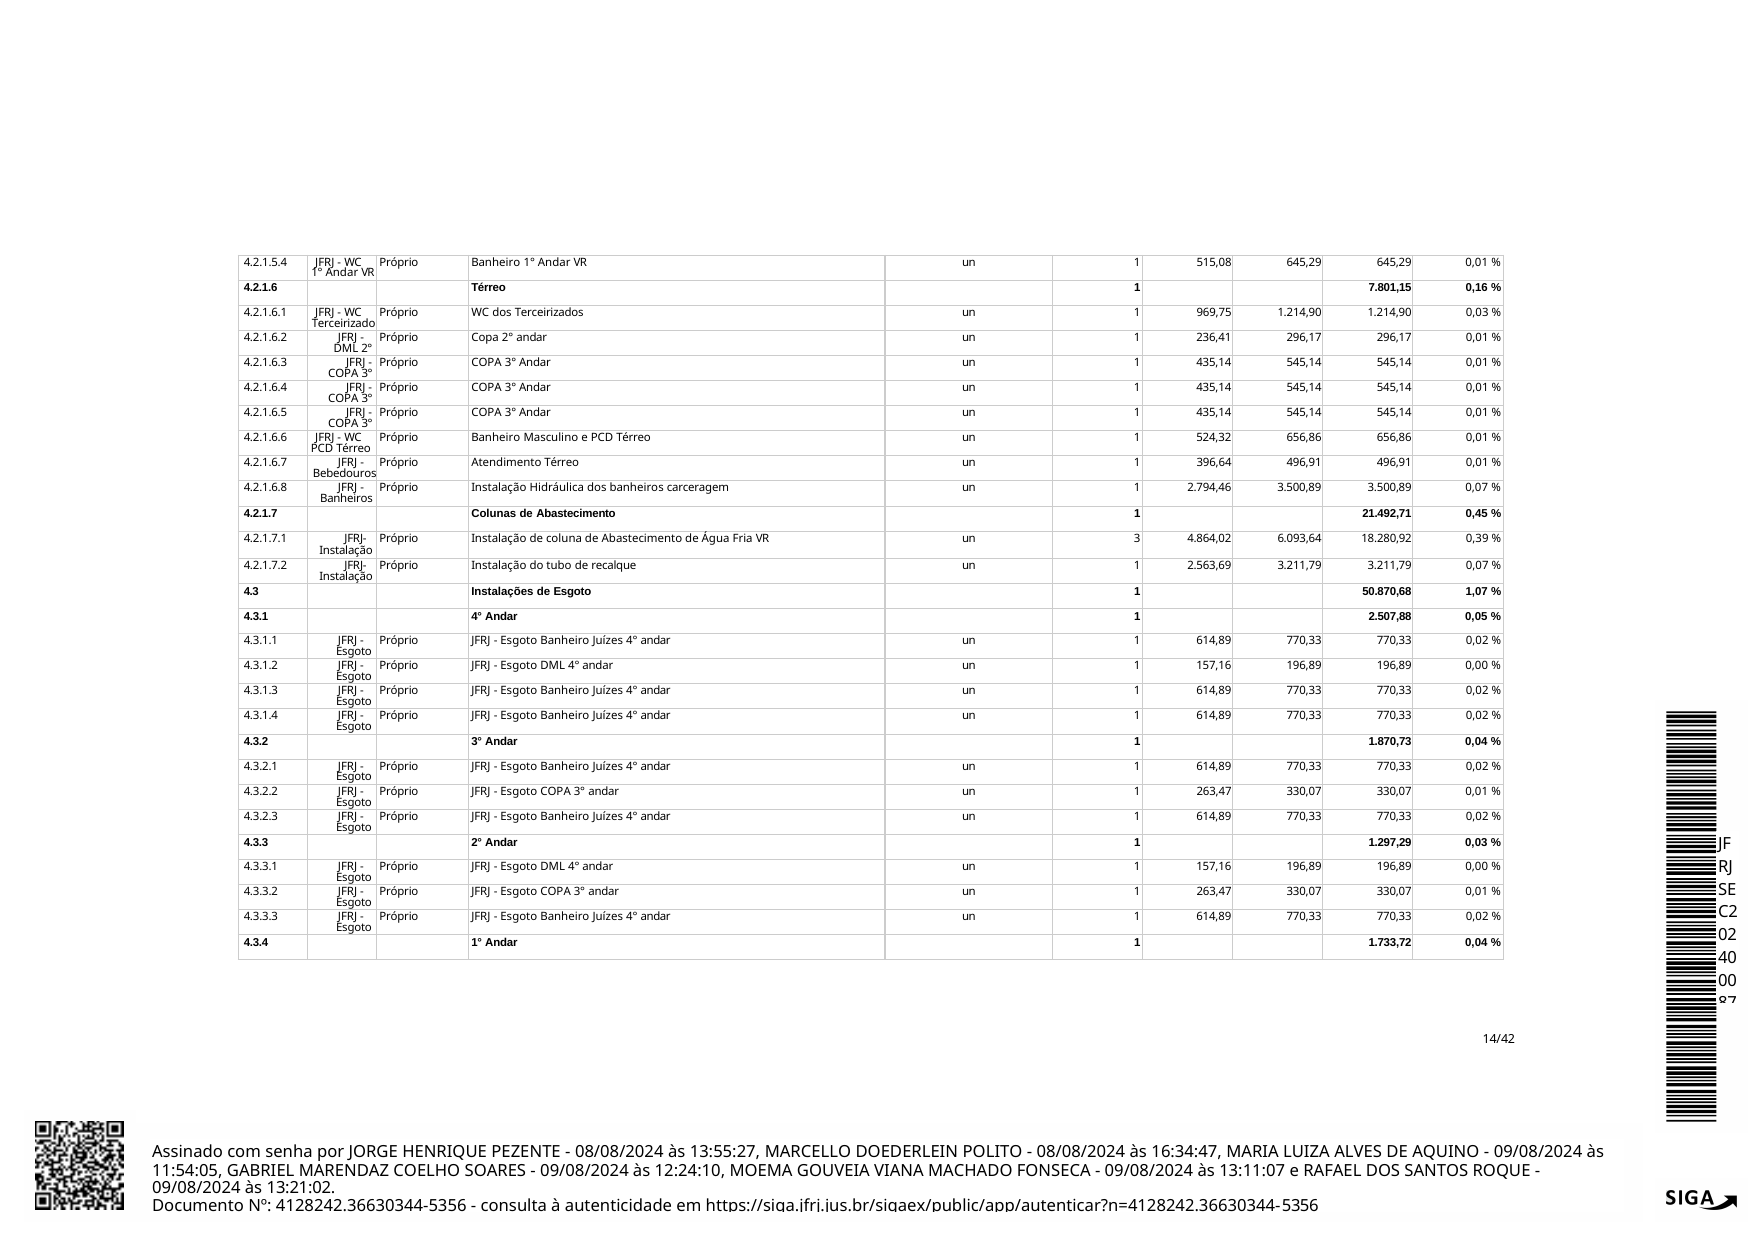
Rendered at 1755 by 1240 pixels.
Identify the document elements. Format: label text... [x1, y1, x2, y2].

table_cell Próprio [377, 760, 468, 784]
table_cell 1 [1053, 406, 1142, 430]
table_cell Copa 2° andar [469, 331, 884, 355]
table_cell un [886, 481, 1052, 506]
table_cell 296,17 [1323, 331, 1412, 355]
table_cell JFRJ - Esgoto Banheiro Juízes 4° andar [469, 634, 884, 658]
table_cell 3.500,89 [1233, 481, 1322, 506]
table_cell JFRJ - Esgoto [308, 684, 376, 708]
table_cell 4.3.4 [239, 935, 307, 959]
table_cell 4.3.1 [239, 609, 307, 633]
table_cell Próprio [377, 306, 468, 330]
table_cell 0,16 % [1413, 281, 1503, 305]
table_cell 1 [1053, 785, 1142, 809]
table_cell un [886, 709, 1052, 733]
table_cell 770,33 [1323, 760, 1412, 784]
table_cell 263,47 [1143, 785, 1232, 809]
table_cell 1 [1053, 584, 1142, 608]
table_cell 1 [1053, 559, 1142, 583]
table_cell 4.2.1.6.4 [239, 381, 307, 405]
table_cell [1143, 507, 1232, 531]
table_cell 0,01 % [1413, 381, 1503, 405]
table_cell 4.2.1.6.8 [239, 481, 307, 506]
table_cell 1 [1053, 684, 1142, 708]
table_cell 1 [1053, 481, 1142, 506]
table_cell 1 [1053, 609, 1142, 633]
table_cell 0,03 % [1413, 835, 1503, 859]
table_cell [308, 584, 376, 608]
table_cell 4.2.1.7 [239, 507, 307, 531]
table_cell 1 [1053, 306, 1142, 330]
table_cell 7.801,15 [1323, 281, 1412, 305]
table_cell 614,89 [1143, 634, 1232, 658]
table_cell 4° Andar [469, 609, 884, 633]
table_cell JFRJ - Esgoto DML 4° andar [469, 659, 884, 683]
table_cell [1143, 281, 1232, 305]
table_cell 545,14 [1233, 356, 1322, 380]
table_cell 3° Andar [469, 735, 884, 758]
table_cell 4.2.1.6.1 [239, 306, 307, 330]
table_cell 1.733,72 [1323, 935, 1412, 959]
table_cell JFRJ - WC Terceirizado [308, 306, 376, 330]
table_cell [1233, 735, 1322, 758]
table_cell 0,01 % [1413, 785, 1503, 809]
table_cell 196,89 [1233, 659, 1322, 683]
table_cell [377, 584, 468, 608]
table_cell [1233, 835, 1322, 859]
table_cell 0,01 % [1413, 431, 1503, 455]
table_cell COPA 3° Andar [469, 381, 884, 405]
table_cell 1 [1053, 885, 1142, 909]
table_cell 6.093,64 [1233, 532, 1322, 558]
table_cell 330,07 [1323, 785, 1412, 809]
table_cell [1143, 735, 1232, 758]
table_cell un [886, 331, 1052, 355]
table_cell 656,86 [1233, 431, 1322, 455]
table_cell [377, 281, 468, 305]
table_cell [308, 281, 376, 305]
table_cell [1143, 935, 1232, 959]
table_cell 0,03 % [1413, 306, 1503, 330]
table_cell Próprio [377, 559, 468, 583]
table_cell Próprio [377, 785, 468, 809]
table_cell 545,14 [1233, 406, 1322, 430]
table_cell 0,04 % [1413, 735, 1503, 758]
table_cell JFRJ - Bebedouros [308, 456, 376, 480]
table_cell 1 [1053, 356, 1142, 380]
table_cell un [886, 659, 1052, 683]
table_cell 1.297,29 [1323, 835, 1412, 859]
table_cell un [886, 885, 1052, 909]
table_cell [1143, 609, 1232, 633]
table_cell JFRJ- Instalação [308, 532, 376, 558]
table_cell Próprio [377, 381, 468, 405]
table_cell [308, 609, 376, 633]
table_header 4.2.1.5.4 [239, 256, 307, 279]
table_cell 1 [1053, 634, 1142, 658]
table_cell 1 [1053, 935, 1142, 959]
table_cell 4.3.2.1 [239, 760, 307, 784]
table_cell 614,89 [1143, 684, 1232, 708]
table_cell 0,02 % [1413, 810, 1503, 834]
table_cell 3 [1053, 532, 1142, 558]
table_header Banheiro 1° Andar VR [469, 256, 884, 279]
table_cell 770,33 [1233, 634, 1322, 658]
table_cell JFRJ - Esgoto Banheiro Juízes 4° andar [469, 684, 884, 708]
table_cell 2.794,46 [1143, 481, 1232, 506]
table_cell un [886, 634, 1052, 658]
table_cell 0,01 % [1413, 406, 1503, 430]
table_cell [377, 609, 468, 633]
table_cell 1 [1053, 331, 1142, 355]
table_cell [1233, 584, 1322, 608]
table_cell un [886, 760, 1052, 784]
table_cell 0,02 % [1413, 910, 1503, 934]
table_cell JFRJ - Esgoto Banheiro Juízes 4° andar [469, 709, 884, 733]
table_header 1 [1053, 256, 1142, 279]
table_cell [886, 935, 1052, 959]
table_cell [308, 835, 376, 859]
table_cell Próprio [377, 456, 468, 480]
table_cell 4.3.3.1 [239, 860, 307, 884]
table_cell [1233, 609, 1322, 633]
table_header 515,08 [1143, 256, 1232, 279]
table_cell Próprio [377, 910, 468, 934]
table_cell 0,02 % [1413, 684, 1503, 708]
table_header un [886, 256, 1052, 279]
table_cell 614,89 [1143, 709, 1232, 733]
table_cell 4.2.1.6 [239, 281, 307, 305]
table_cell 435,14 [1143, 356, 1232, 380]
table_cell JFRJ - Esgoto [308, 785, 376, 809]
table_cell 330,07 [1233, 885, 1322, 909]
table_cell [886, 735, 1052, 758]
table_cell 969,75 [1143, 306, 1232, 330]
table_cell JFRJ - Esgoto [308, 709, 376, 733]
table_cell un [886, 356, 1052, 380]
table_cell 4.3.1.1 [239, 634, 307, 658]
table_cell 263,47 [1143, 885, 1232, 909]
table_cell 1 [1053, 381, 1142, 405]
table_cell JFRJ - WC PCD Térreo [308, 431, 376, 455]
table_cell [1233, 507, 1322, 531]
table_cell JFRJ- Instalação [308, 559, 376, 583]
table_cell Instalação do tubo de recalque [469, 559, 884, 583]
table_cell JFRJ - Esgoto Banheiro Juízes 4° andar [469, 910, 884, 934]
table_cell 396,64 [1143, 456, 1232, 480]
table_cell un [886, 431, 1052, 455]
table_cell Atendimento Térreo [469, 456, 884, 480]
table_cell un [886, 381, 1052, 405]
table_cell 4.3.3 [239, 835, 307, 859]
table_cell Próprio [377, 481, 468, 506]
table_cell 770,33 [1323, 684, 1412, 708]
table_cell JFRJ - Esgoto Banheiro Juízes 4° andar [469, 810, 884, 834]
table_cell 2° Andar [469, 835, 884, 859]
table_cell 4.3.3.3 [239, 910, 307, 934]
table_cell 545,14 [1233, 381, 1322, 405]
table_cell 4.2.1.7.1 [239, 532, 307, 558]
table_cell Próprio [377, 684, 468, 708]
table_cell 1.870,73 [1323, 735, 1412, 758]
table_cell Próprio [377, 885, 468, 909]
table_cell JFRJ - Banheiros [308, 481, 376, 506]
table_cell 4.2.1.6.5 [239, 406, 307, 430]
table_cell JFRJ - Esgoto [308, 659, 376, 683]
table_cell 496,91 [1233, 456, 1322, 480]
table_cell JFRJ - Esgoto [308, 810, 376, 834]
table_cell JFRJ - Esgoto COPA 3° andar [469, 885, 884, 909]
table_cell 296,17 [1233, 331, 1322, 355]
table_cell 1 [1053, 860, 1142, 884]
table_cell 1 [1053, 456, 1142, 480]
table_cell 524,32 [1143, 431, 1232, 455]
table_cell 3.211,79 [1323, 559, 1412, 583]
table_cell 545,14 [1323, 356, 1412, 380]
table_cell Próprio [377, 810, 468, 834]
table_cell 4.2.1.6.2 [239, 331, 307, 355]
table_cell 196,89 [1233, 860, 1322, 884]
table_cell Instalações de Esgoto [469, 584, 884, 608]
table_cell 496,91 [1323, 456, 1412, 480]
table_cell 18.280,92 [1323, 532, 1412, 558]
table_cell 770,33 [1323, 709, 1412, 733]
table_cell 4.2.1.7.2 [239, 559, 307, 583]
table_cell [308, 935, 376, 959]
table_cell [1143, 835, 1232, 859]
table_cell 0,01 % [1413, 885, 1503, 909]
table_cell WC dos Terceirizados [469, 306, 884, 330]
table_cell 3.500,89 [1323, 481, 1412, 506]
table_cell [377, 507, 468, 531]
table_cell 614,89 [1143, 810, 1232, 834]
table_cell 1 [1053, 910, 1142, 934]
table_cell Próprio [377, 860, 468, 884]
table_cell 196,89 [1323, 659, 1412, 683]
table_cell [886, 584, 1052, 608]
table_header Próprio [377, 256, 468, 279]
table_cell [886, 609, 1052, 633]
table_cell 236,41 [1143, 331, 1232, 355]
table_cell JFRJ - COPA 3° [308, 381, 376, 405]
table_cell un [886, 860, 1052, 884]
table_header 0,01 % [1413, 256, 1503, 279]
table_cell JFRJ - Esgoto [308, 760, 376, 784]
table_header 645,29 [1323, 256, 1412, 279]
table_cell 0,02 % [1413, 760, 1503, 784]
table_cell 1 [1053, 507, 1142, 531]
table_cell 770,33 [1233, 810, 1322, 834]
table_cell un [886, 559, 1052, 583]
table_cell 330,07 [1233, 785, 1322, 809]
table_cell Instalação Hidráulica dos banheiros carceragem [469, 481, 884, 506]
table_cell 1 [1053, 431, 1142, 455]
table_cell Próprio [377, 431, 468, 455]
table_cell 4.3.2.3 [239, 810, 307, 834]
table_cell JFRJ - Esgoto [308, 885, 376, 909]
table_cell 0,00 % [1413, 860, 1503, 884]
table_cell 4.3.1.3 [239, 684, 307, 708]
table_cell 4.2.1.6.6 [239, 431, 307, 455]
table_cell 770,33 [1323, 810, 1412, 834]
table_cell 0,01 % [1413, 456, 1503, 480]
table_cell Colunas de Abastecimento [469, 507, 884, 531]
table_cell 1 [1053, 659, 1142, 683]
table_cell 435,14 [1143, 406, 1232, 430]
table_cell Próprio [377, 331, 468, 355]
table_cell 1.214,90 [1233, 306, 1322, 330]
table_cell 4.2.1.6.3 [239, 356, 307, 380]
table_cell 196,89 [1323, 860, 1412, 884]
table_cell 545,14 [1323, 381, 1412, 405]
table_cell 770,33 [1233, 709, 1322, 733]
table_cell JFRJ - Esgoto DML 4° andar [469, 860, 884, 884]
table_cell 1,07 % [1413, 584, 1503, 608]
table_cell [1143, 584, 1232, 608]
table_cell 1.214,90 [1323, 306, 1412, 330]
table_cell 0,00 % [1413, 659, 1503, 683]
table_cell 614,89 [1143, 760, 1232, 784]
table_cell 157,16 [1143, 659, 1232, 683]
table_cell 0,01 % [1413, 331, 1503, 355]
table_cell 2.507,88 [1323, 609, 1412, 633]
table_cell [1233, 281, 1322, 305]
table_cell 157,16 [1143, 860, 1232, 884]
table_cell JFRJ - Esgoto [308, 860, 376, 884]
table_cell 50.870,68 [1323, 584, 1412, 608]
table_cell un [886, 785, 1052, 809]
table_cell [886, 835, 1052, 859]
table_cell Próprio [377, 356, 468, 380]
table_cell JFRJ - Esgoto Banheiro Juízes 4° andar [469, 760, 884, 784]
table_cell 1 [1053, 709, 1142, 733]
table_cell un [886, 684, 1052, 708]
table_cell 4.3 [239, 584, 307, 608]
table_cell 1 [1053, 735, 1142, 758]
table_cell 0,04 % [1413, 935, 1503, 959]
table_cell 435,14 [1143, 381, 1232, 405]
table_cell 4.3.2 [239, 735, 307, 758]
table_cell un [886, 810, 1052, 834]
table_cell un [886, 406, 1052, 430]
table_cell Térreo [469, 281, 884, 305]
table_cell 0,07 % [1413, 481, 1503, 506]
table_cell [886, 281, 1052, 305]
table_cell [1233, 935, 1322, 959]
table_cell un [886, 456, 1052, 480]
table_cell un [886, 910, 1052, 934]
table_cell [886, 507, 1052, 531]
table_cell JFRJ - Esgoto [308, 634, 376, 658]
text 14/42 [225, 1030, 1515, 1047]
table_cell 2.563,69 [1143, 559, 1232, 583]
table_cell JFRJ - DML 2° [308, 331, 376, 355]
table_cell 0,45 % [1413, 507, 1503, 531]
table_cell 1 [1053, 835, 1142, 859]
table_cell 4.3.3.2 [239, 885, 307, 909]
table_cell Instalação de coluna de Abastecimento de Água Fria VR [469, 532, 884, 558]
table_cell 770,33 [1233, 684, 1322, 708]
table_cell 1° Andar [469, 935, 884, 959]
table_cell 0,02 % [1413, 709, 1503, 733]
table_cell 21.492,71 [1323, 507, 1412, 531]
table_header 645,29 [1233, 256, 1322, 279]
table_cell 545,14 [1323, 406, 1412, 430]
table_cell 0,01 % [1413, 356, 1503, 380]
table_cell 3.211,79 [1233, 559, 1322, 583]
table_cell un [886, 532, 1052, 558]
table_cell COPA 3° Andar [469, 406, 884, 430]
table_cell JFRJ - COPA 3° [308, 356, 376, 380]
table_cell 4.3.1.4 [239, 709, 307, 733]
table_cell 770,33 [1323, 634, 1412, 658]
table_cell COPA 3° Andar [469, 356, 884, 380]
table_cell 4.3.1.2 [239, 659, 307, 683]
table_cell JFRJ - Esgoto COPA 3° andar [469, 785, 884, 809]
table_cell Próprio [377, 532, 468, 558]
table_cell 770,33 [1323, 910, 1412, 934]
table_cell 614,89 [1143, 910, 1232, 934]
table_cell 0,02 % [1413, 634, 1503, 658]
table_cell 4.3.2.2 [239, 785, 307, 809]
table_cell 330,07 [1323, 885, 1412, 909]
table_cell 4.864,02 [1143, 532, 1232, 558]
table_cell Próprio [377, 406, 468, 430]
table_cell [308, 507, 376, 531]
table_header JFRJ - WC 1° Andar VR [308, 256, 376, 279]
table_cell [377, 835, 468, 859]
table_cell [377, 735, 468, 758]
table_cell JFRJ - COPA 3° [308, 406, 376, 430]
table_cell JFRJ - Esgoto [308, 910, 376, 934]
table_cell 770,33 [1233, 910, 1322, 934]
table_cell [308, 735, 376, 758]
table_cell un [886, 306, 1052, 330]
table_cell 4.2.1.6.7 [239, 456, 307, 480]
table_cell Próprio [377, 659, 468, 683]
table_cell 656,86 [1323, 431, 1412, 455]
table_cell 770,33 [1233, 760, 1322, 784]
table_cell Banheiro Masculino e PCD Térreo [469, 431, 884, 455]
text JFRJSEC202400087A [1718, 832, 1739, 1002]
table_cell 1 [1053, 281, 1142, 305]
table_cell 0,07 % [1413, 559, 1503, 583]
table_cell 1 [1053, 810, 1142, 834]
table_cell [377, 935, 468, 959]
table_cell Próprio [377, 709, 468, 733]
table_cell Próprio [377, 634, 468, 658]
table_cell 1 [1053, 760, 1142, 784]
table_cell 0,05 % [1413, 609, 1503, 633]
table_cell 0,39 % [1413, 532, 1503, 558]
